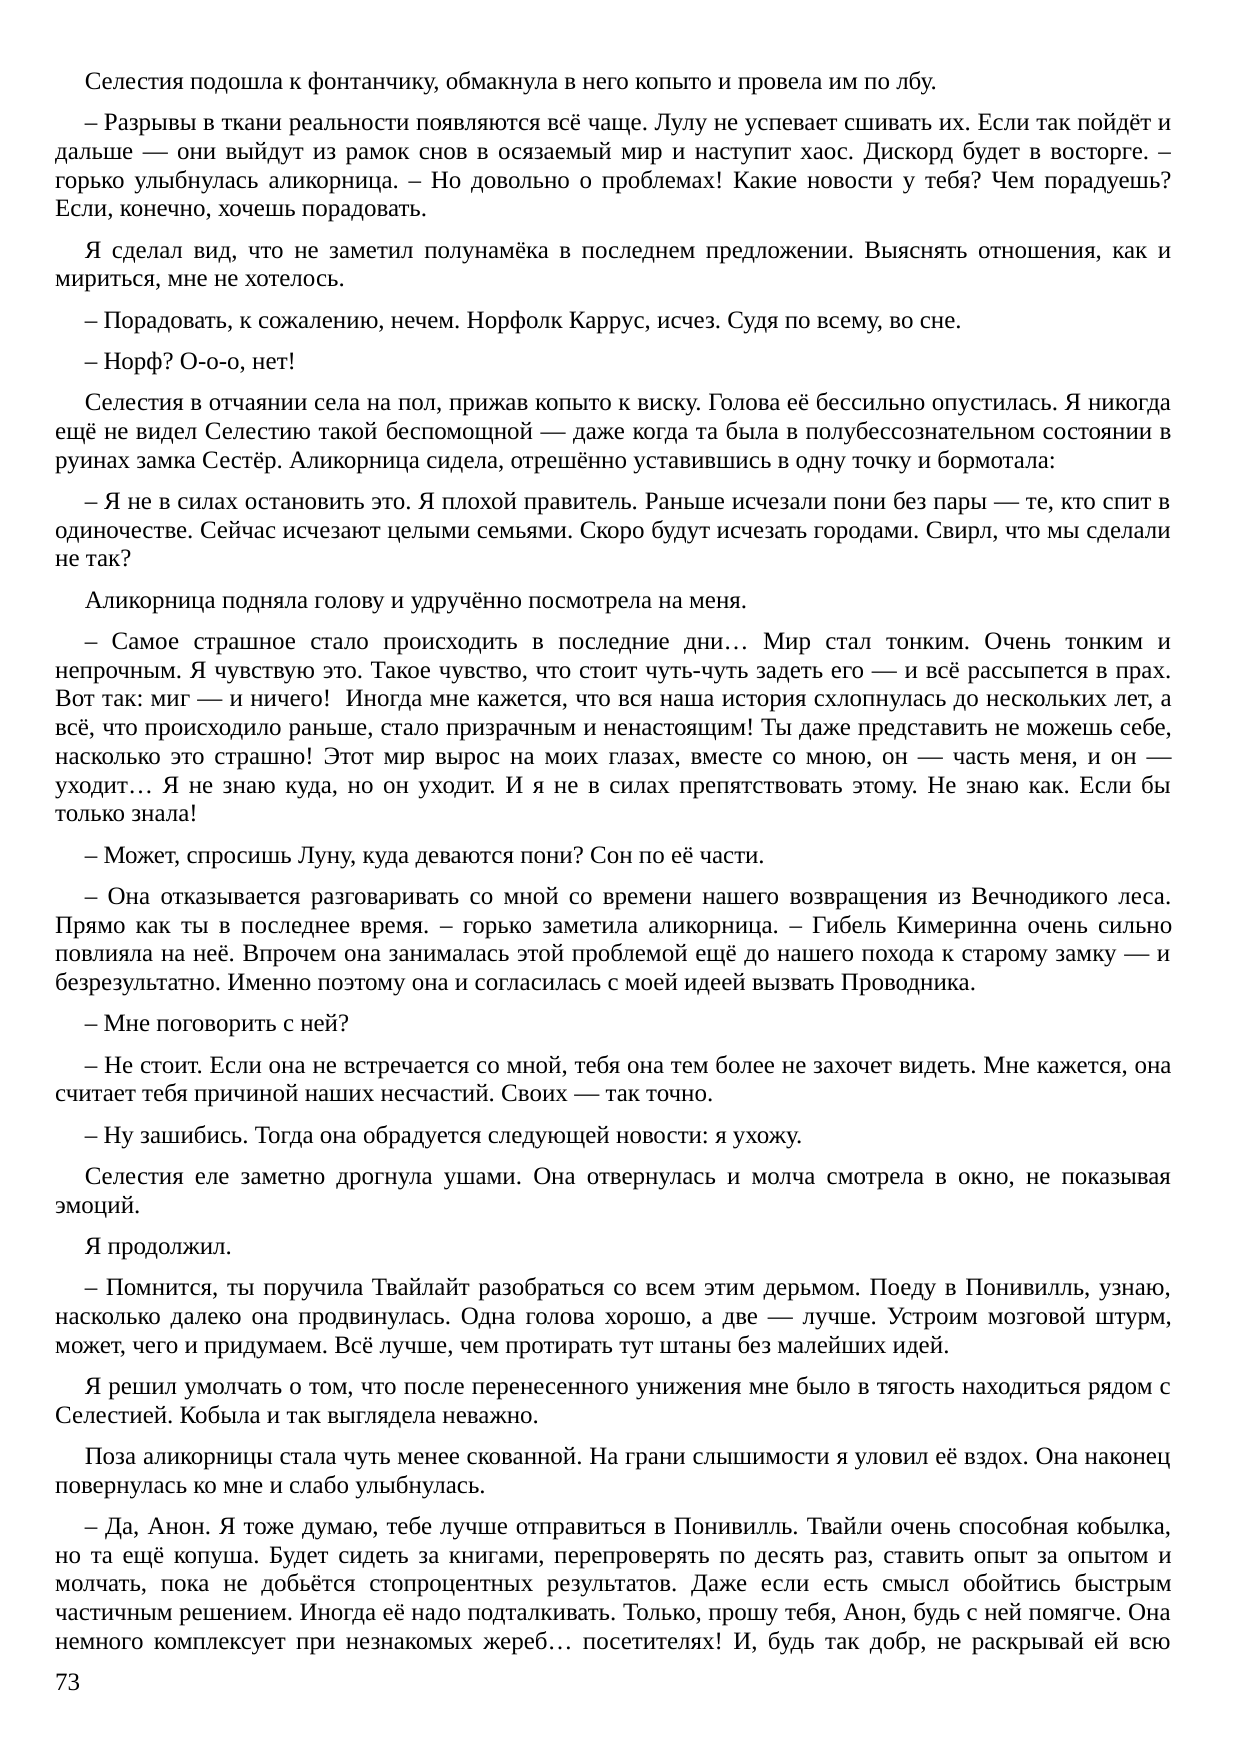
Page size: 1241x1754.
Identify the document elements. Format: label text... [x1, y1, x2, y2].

text – Не стоит. Если она не встречается со мной, тебя она тем более не захочет видеть. Мне кажется, она считает тебя причиной наших несчастий. Своих — так точно. [55, 1050, 1173, 1107]
text – Мне поговорить с ней? [55, 1008, 1173, 1037]
text – Может, спросишь Луну, куда деваются пони? Сон по её части. [55, 840, 1173, 868]
text – Норф? О-о-о, нет! [55, 346, 1173, 375]
text Я решил умолчать о том, что после перенесенного унижения мне было в тягость находиться рядом с Селестией. Кобыла и так выглядела неважно. [55, 1371, 1173, 1428]
text Я продолжил. [55, 1231, 1173, 1260]
text – Она отказывается разговаривать со мной со времени нашего возвращения из Вечнодикого леса. Прямо как ты в последнее время. – горько заметила аликорница. – Гибель Кимеринна очень сильно повлияла на неё. Впрочем она занималась этой проблемой ещё до нашего похода к старому замку — и безрезультатно. Именно поэтому она и согласилась с моей идеей вызвать Проводника. [55, 881, 1173, 996]
text Поза аликорницы стала чуть менее скованной. На грани слышимости я уловил её вздох. Она наконец повернулась ко мне и слабо улыбнулась. [55, 1441, 1173, 1498]
text Селестия в отчаянии села на пол, прижав копыто к виску. Голова её бессильно опустилась. Я никогда ещё не видел Селестию такой беспомощной — даже когда та была в полубессознательном состоянии в руинах замка Сестёр. Аликорница сидела, отрешённо уставившись в одну точку и бормотала: [55, 387, 1173, 473]
text – Я не в силах остановить это. Я плохой правитель. Раньше исчезали пони без пары — те, кто спит в одиночестве. Сейчас исчезают целыми семьями. Скоро будут исчезать городами. Свирл, что мы сделали не так? [55, 486, 1173, 572]
text – Да, Анон. Я тоже думаю, тебе лучше отправиться в Понивилль. Твайли очень способная кобылка, но та ещё копуша. Будет сидеть за книгами, перепроверять по десять раз, ставить опыт за опытом и молчать, пока не добьётся стопроцентных результатов. Даже если есть смысл обойтись быстрым частичным решением. Иногда её надо подталкивать. Только, прошу тебя, Анон, будь с ней помягче. Она немного комплексует при незнакомых жереб… посетителях! И, будь так добр, не раскрывай ей всю [55, 1511, 1173, 1655]
text – Порадовать, к сожалению, нечем. Норфолк Каррус, исчез. Судя по всему, во сне. [55, 305, 1173, 333]
text Селестия еле заметно дрогнула ушами. Она отвернулась и молча смотрела в окно, не показывая эмоций. [55, 1161, 1173, 1218]
text – Разрывы в ткани реальности появляются всё чаще. Лулу не успевает сшивать их. Если так пойдёт и дальше — они выйдут из рамок снов в осязаемый мир и наступит хаос. Дискорд будет в восторге. – горько улыбнулась аликорница. – Но довольно о проблемах! Какие новости у тебя? Чем порадуешь? Если, конечно, хочешь порадовать. [55, 107, 1173, 222]
text Селестия подошла к фонтанчику, обмакнула в него копыто и провела им по лбу. [55, 66, 1173, 95]
text – Самое страшное стало происходить в последние дни… Мир стал тонким. Очень тонким и непрочным. Я чувствую это. Такое чувство, что стоит чуть-чуть задеть его — и всё рассыпется в прах. Вот так: миг — и ничего! Иногда мне кажется, что вся наша история схлопнулась до нескольких лет, а всё, что происходило раньше, стало призрачным и ненастоящим! Ты даже представить не можешь себе, насколько это страшно! Этот мир вырос на моих глазах, вместе со мною, он — часть меня, и он — уходит… Я не знаю куда, но он уходит. И я не в силах препятствовать этому. Не знаю как. Если бы только знала! [55, 626, 1173, 827]
text Аликорница подняла голову и удручённо посмотрела на меня. [55, 585, 1173, 613]
text – Помнится, ты поручила Твайлайт разобраться со всем этим дерьмом. Поеду в Понивилль, узнаю, насколько далеко она продвинулась. Одна голова хорошо, а две — лучше. Устроим мозговой штурм, может, чего и придумаем. Всё лучше, чем протирать тут штаны без малейших идей. [55, 1272, 1173, 1358]
text – Ну зашибись. Тогда она обрадуется следующей новости: я ухожу. [55, 1120, 1173, 1148]
text Я сделал вид, что не заметил полунамёка в последнем предложении. Выяснять отношения, как и мириться, мне не хотелось. [55, 235, 1173, 292]
